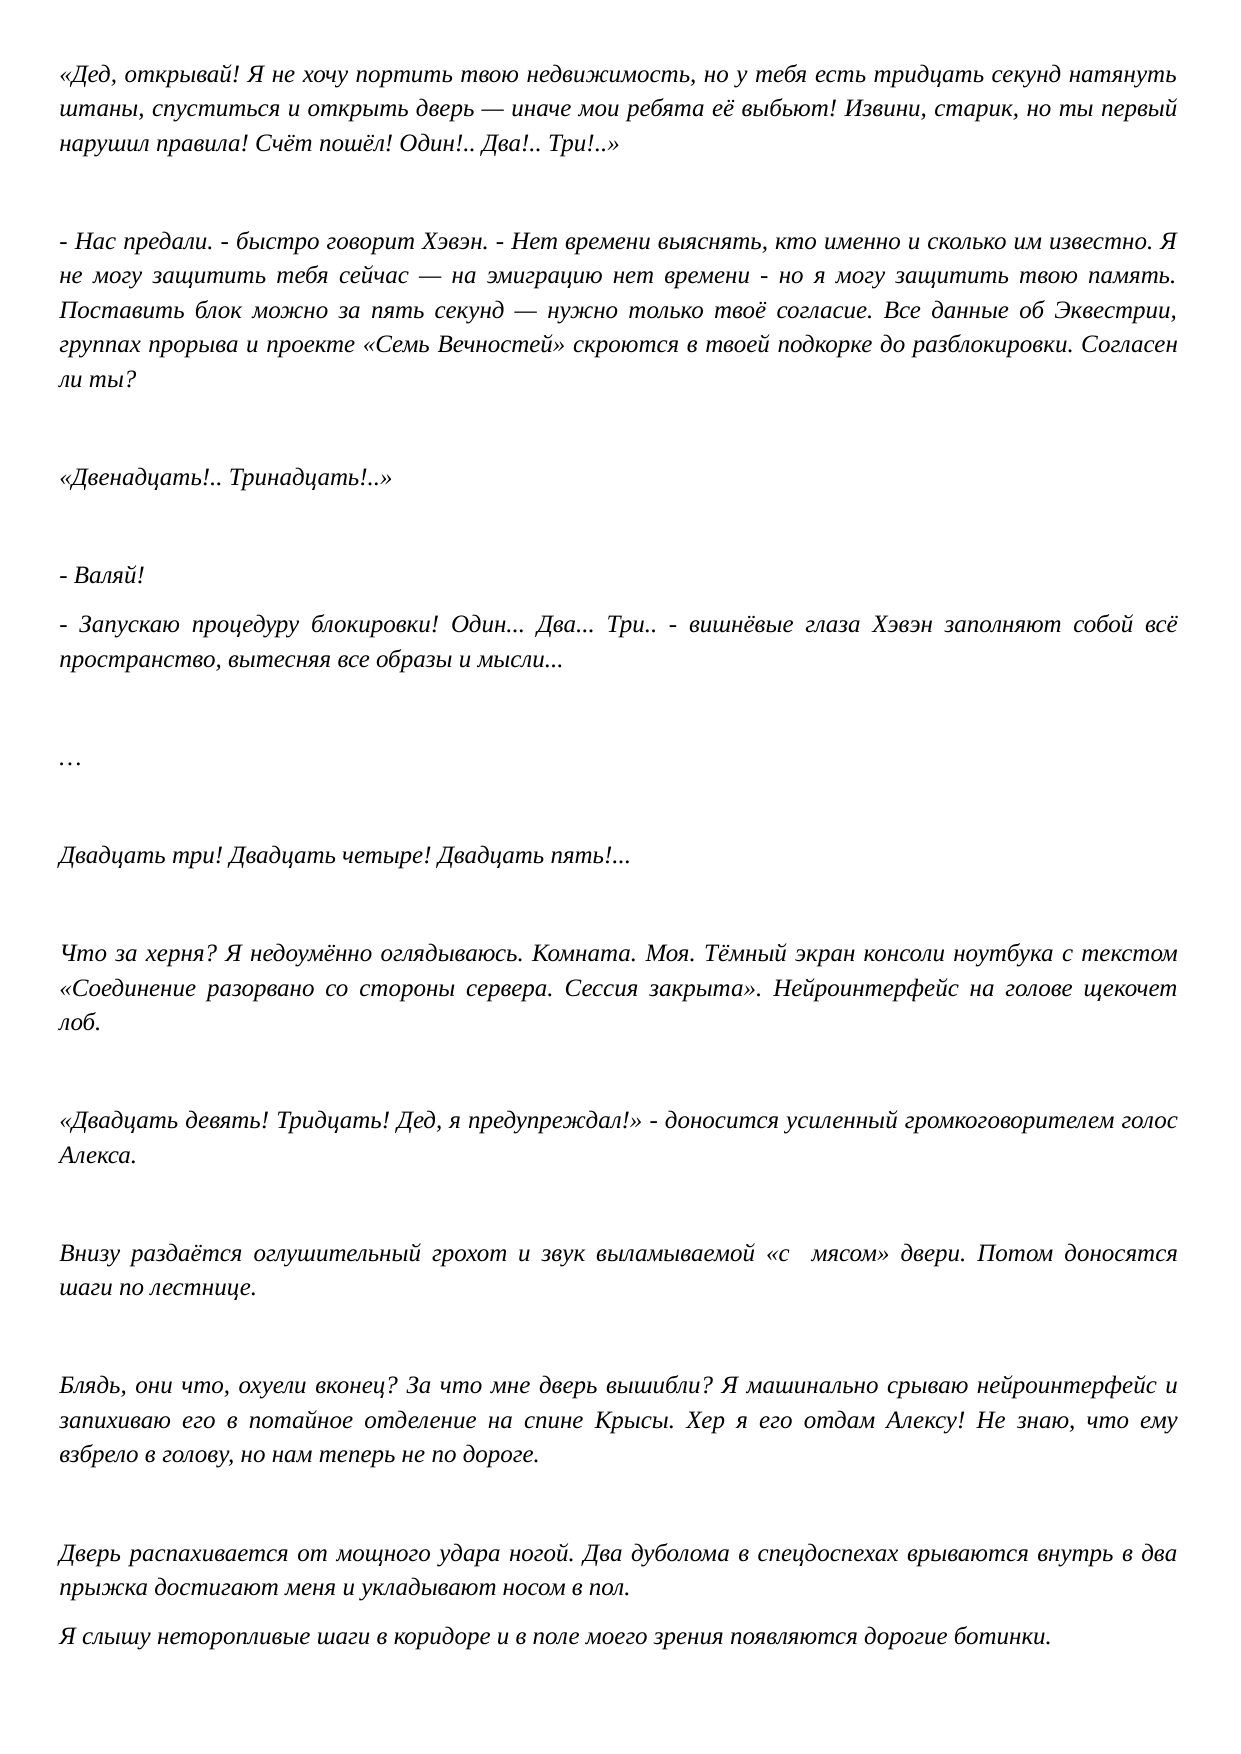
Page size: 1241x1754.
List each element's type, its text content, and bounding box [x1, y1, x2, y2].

text - Валяй! [59, 560, 1181, 589]
text Что за херня? Я недоумённо оглядываюсь. Комната. Моя. Тёмный экран консоли ноутбука с текстом «Соединение разорвано со стороны сервера. Сессия закрыта». Нейроинтерфейс на голове щекочет лоб. [59, 938, 1181, 1036]
text Двадцать три! Двадцать четыре! Двадцать пять!... [59, 840, 1181, 869]
text Я слышу неторопливые шаги в коридоре и в поле моего зрения появляются дорогие ботинки. [59, 1621, 1181, 1650]
text … [59, 742, 1181, 771]
text Дверь распахивается от мощного удара ногой. Два дуболома в спецдоспехах врываются внутрь в два прыжка достигают меня и укладывают носом в пол. [59, 1538, 1181, 1601]
text - Запускаю процедуру блокировки! Один... Два... Три.. - вишнёвые глаза Хэвэн заполняют собой всё пространство, вытесняя все образы и мысли... [59, 609, 1181, 673]
text Внизу раздаётся оглушительный грохот и звук выламываемой «с мясом» двери. Потом доносятся шаги по лестнице. [59, 1238, 1181, 1301]
text Блядь, они что, охуели вконец? За что мне дверь вышибли? Я машинально срываю нейроинтерфейс и запихиваю его в потайное отделение на спине Крысы. Хер я его отдам Алексу! Не знаю, что ему взбрело в голову, но нам теперь не по дороге. [59, 1371, 1181, 1468]
text «Двадцать девять! Тридцать! Дед, я предупреждал!» - доносится усиленный громкоговорителем голос Алекса. [59, 1105, 1181, 1168]
text «Двенадцать!.. Тринадцать!..» [59, 462, 1181, 491]
text - Нас предали. - быстро говорит Хэвэн. - Нет времени выяснять, кто именно и сколько им известно. Я не могу защитить тебя сейчас — на эмиграцию нет времени - но я могу защитить твою память. Поставить блок можно за пять секунд — нужно только твоё согласие. Все данные об Эквестрии, группах прорыва и проекте «Семь Вечностей» скроются в твоей подкорке до разблокировки. Согласен ли ты? [59, 226, 1181, 393]
text «Дед, открывай! Я не хочу портить твою недвижимость, но у тебя есть тридцать секунд натянуть штаны, спуститься и открыть дверь — иначе мои ребята её выбьют! Извини, старик, но ты первый нарушил правила! Счёт пошёл! Один!.. Два!.. Три!..» [59, 59, 1181, 157]
